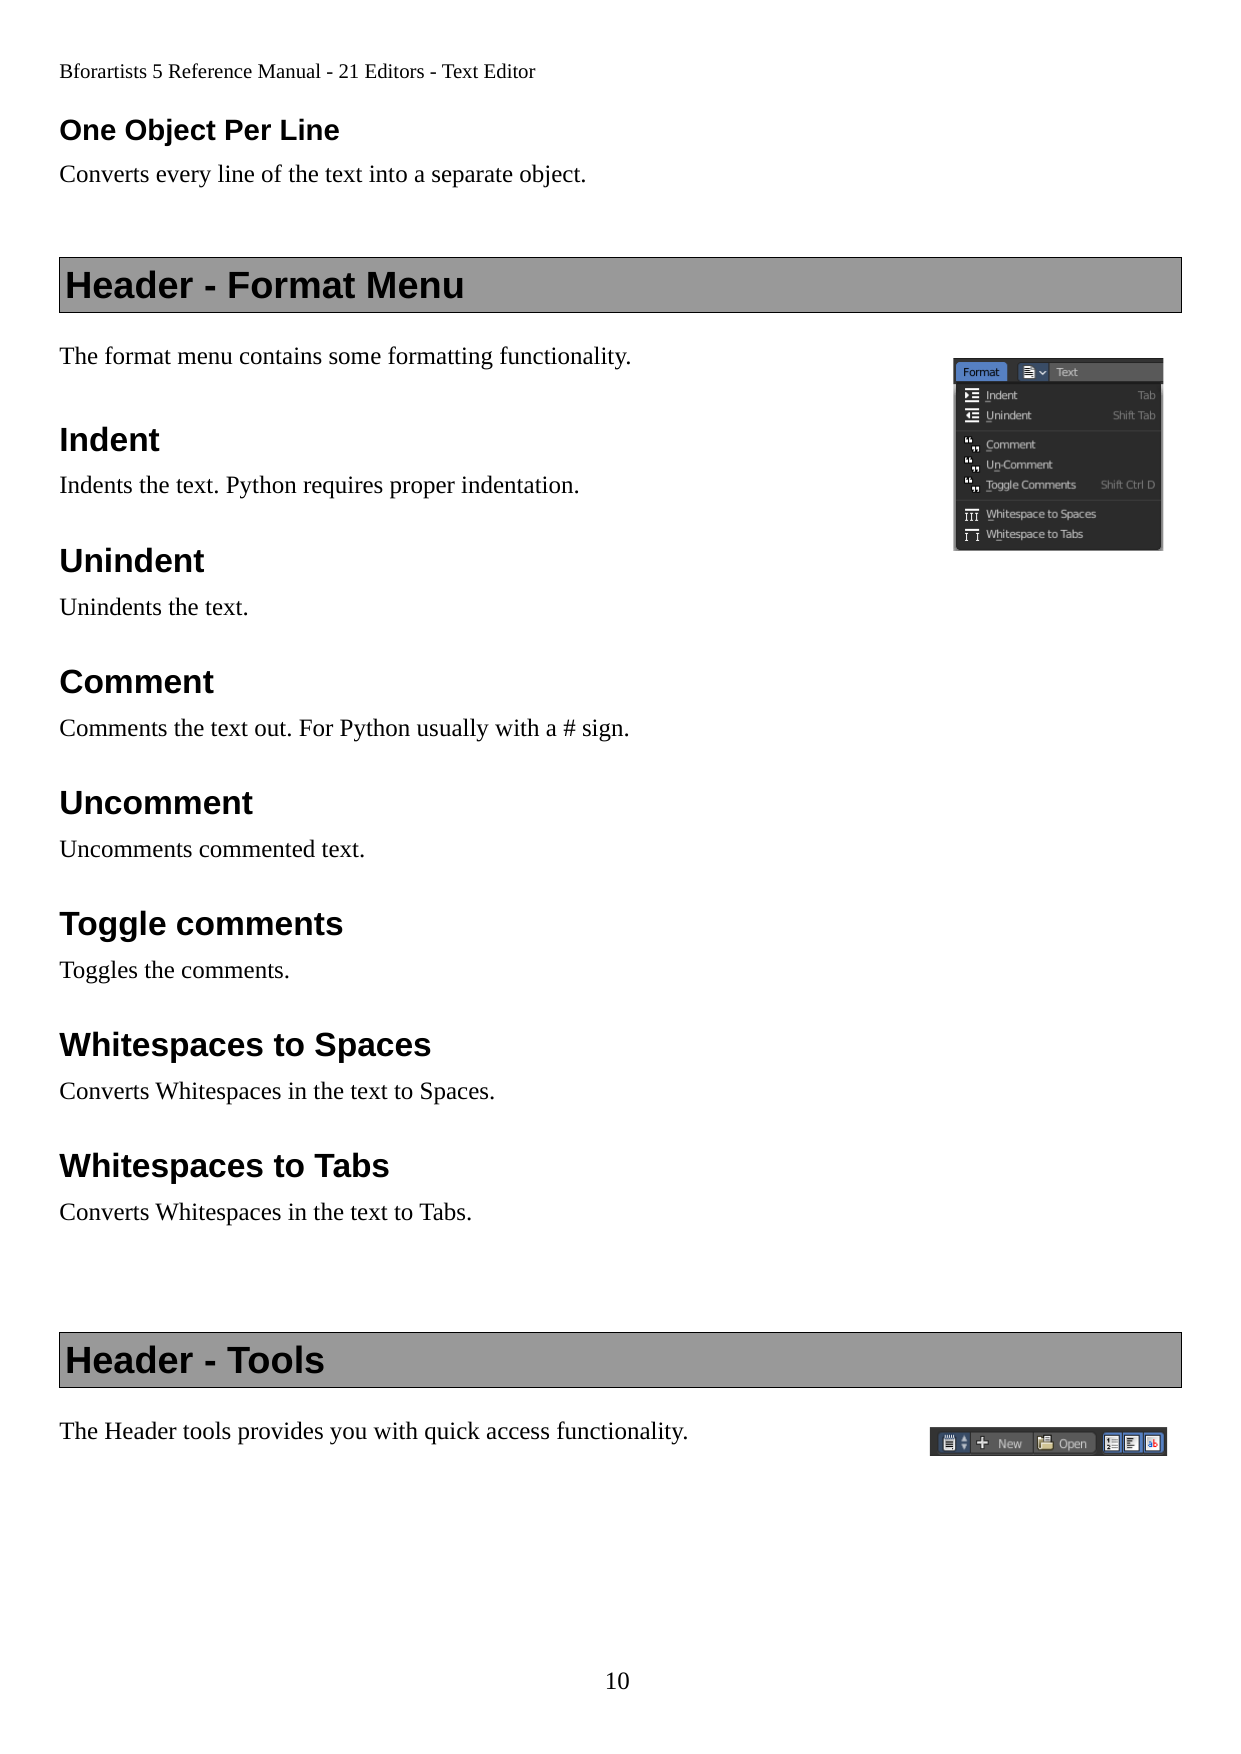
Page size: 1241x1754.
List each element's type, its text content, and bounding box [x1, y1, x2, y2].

text The Header tools provides you with quick access functionality. [59, 1416, 1181, 1445]
subtitle Uncomment [59, 782, 1181, 821]
text Comments the text out. For Python usually with a # sign. [59, 713, 1181, 741]
picture [953, 358, 1164, 551]
text Converts Whitespaces in the text to Spaces. [59, 1076, 1181, 1104]
table_header Header - Tools [60, 1333, 1181, 1387]
table_header Header - Format Menu [60, 258, 1181, 312]
text The format menu contains some formatting functionality. [59, 341, 1181, 370]
text Converts Whitespaces in the text to Tabs. [59, 1197, 1181, 1226]
subtitle [1164, 419, 1181, 458]
text Converts every line of the text into a separate object. [59, 159, 1181, 188]
text Indents the text. Python requires proper indentation. [59, 471, 953, 499]
picture [929, 1427, 1168, 1456]
text Toggles the comments. [59, 955, 1181, 983]
text Uncomments commented text. [59, 834, 1181, 862]
subtitle One Object Per Line [59, 113, 1181, 146]
text Unindents the text. [59, 592, 1181, 620]
subtitle Comment [59, 661, 1181, 700]
subtitle Unindent [59, 540, 1181, 579]
subtitle Indent [59, 419, 953, 458]
subtitle Whitespaces to Tabs [59, 1146, 1181, 1184]
subtitle Whitespaces to Spaces [59, 1024, 1181, 1063]
subtitle Toggle comments [59, 903, 1181, 942]
